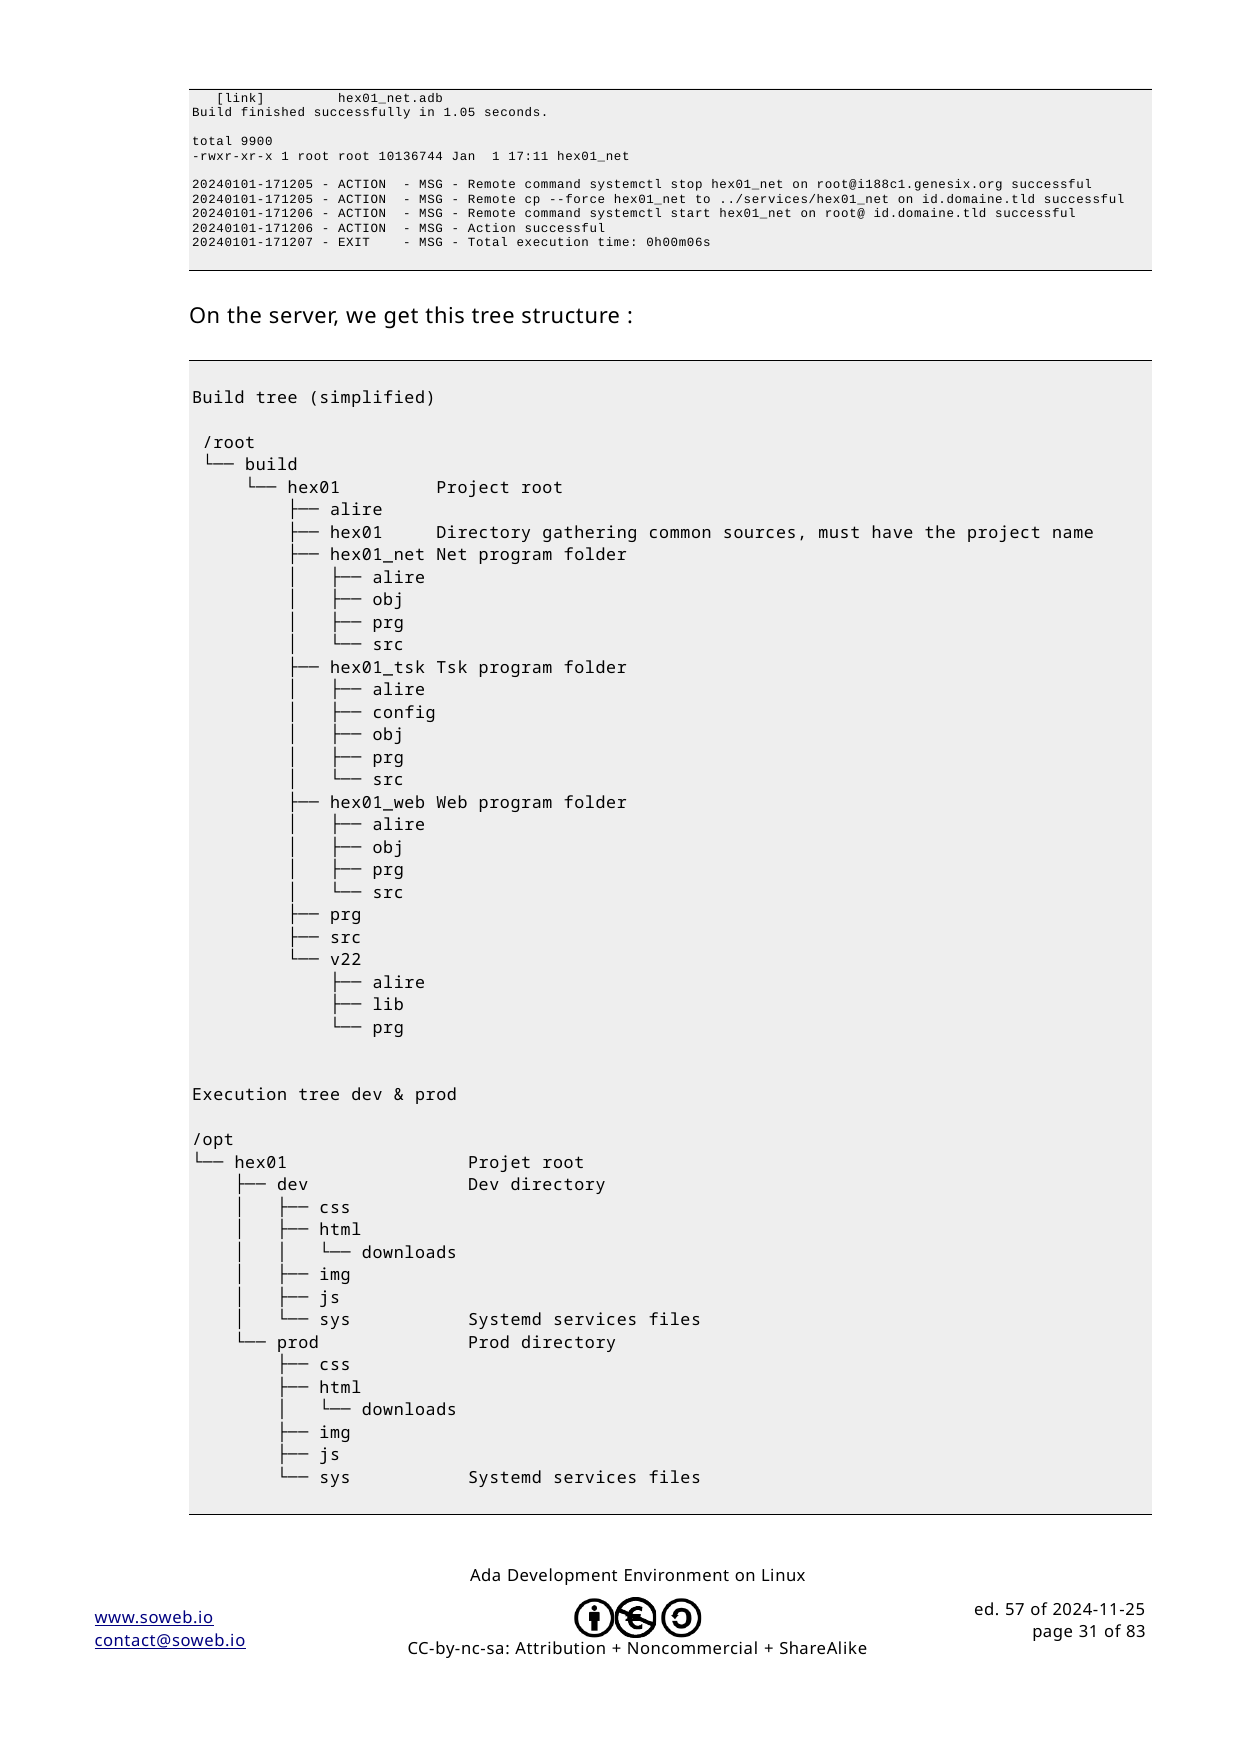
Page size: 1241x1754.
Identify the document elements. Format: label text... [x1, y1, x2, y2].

list ├── dev Dev directory [189, 1170, 1152, 1193]
list │ └── sys Systemd services files [189, 1305, 1152, 1328]
list [link] hex01_net.adb [189, 90, 1152, 103]
list ├── prg [189, 900, 1152, 923]
list │ ├── obj [189, 585, 1152, 608]
list │ ├── alire [189, 675, 1152, 698]
list └── hex01 Project root [189, 473, 1152, 495]
list 20240101-171206 - ACTION - MSG - Remote command systemctl start hex01_net on root@ id.domaine.tld successful [189, 204, 1152, 219]
list │ ├── obj [189, 720, 1152, 743]
list └── prg Execution tree dev & prod /opt [189, 1013, 1152, 1148]
list ├── alire [189, 495, 1152, 518]
list │ ├── alire [189, 563, 1152, 585]
list └── v22 [189, 945, 1152, 968]
list ├── lib [189, 990, 1152, 1013]
list 20240101-171205 - ACTION - MSG - Remote command systemctl stop hex01_net on root@i188c1.genesix.org successful [189, 175, 1152, 190]
list └── build [189, 450, 1152, 473]
list -rwxr-xr-x 1 root root 10136744 Jan 1 17:11 hex01_net [189, 146, 1152, 161]
list └── sys Systemd services files [189, 1463, 1152, 1514]
list │ │ └── downloads [189, 1238, 1152, 1260]
list Build tree (simplified) [189, 361, 1152, 405]
list │ ├── js [189, 1283, 1152, 1305]
list │ └── downloads [189, 1395, 1152, 1418]
list ├── alire [189, 968, 1152, 990]
picture [660, 1597, 702, 1638]
list ├── js [189, 1440, 1152, 1463]
list │ └── src [189, 765, 1152, 788]
list │ ├── config [189, 698, 1152, 720]
list ├── css [189, 1350, 1152, 1373]
list │ ├── prg [189, 608, 1152, 630]
list └── hex01 Projet root [189, 1148, 1152, 1170]
list │ ├── obj [189, 833, 1152, 855]
picture [573, 1597, 657, 1638]
list ├── hex01_web Web program folder [189, 788, 1152, 810]
list total 9900 [189, 132, 1152, 146]
list 20240101-171207 - EXIT - MSG - Total execution time: 0h00m06s [189, 233, 1152, 270]
list 20240101-171206 - ACTION - MSG - Action successful [189, 219, 1152, 233]
list └── prod Prod directory [189, 1328, 1152, 1350]
list ├── hex01 Directory gathering common sources, must have the project name [189, 518, 1152, 540]
list │ └── src [189, 878, 1152, 900]
list ├── src [189, 923, 1152, 945]
list ├── hex01_tsk Tsk program folder [189, 653, 1152, 675]
list /root [189, 428, 1152, 450]
text On the server, we get this tree structure : [189, 300, 1152, 330]
list ├── html [189, 1373, 1152, 1395]
list 20240101-171205 - ACTION - MSG - Remote cp --force hex01_net to ../services/hex01_net on id.domaine.tld successful [189, 190, 1152, 204]
list │ ├── html [189, 1215, 1152, 1238]
list │ ├── img [189, 1260, 1152, 1283]
list │ ├── alire [189, 810, 1152, 833]
list ├── hex01_net Net program folder [189, 540, 1152, 563]
list │ ├── prg [189, 743, 1152, 765]
list │ ├── prg [189, 855, 1152, 878]
list │ └── src [189, 630, 1152, 653]
list │ ├── css [189, 1193, 1152, 1215]
list Build finished successfully in 1.05 seconds. [189, 103, 1152, 132]
list ├── img [189, 1418, 1152, 1440]
